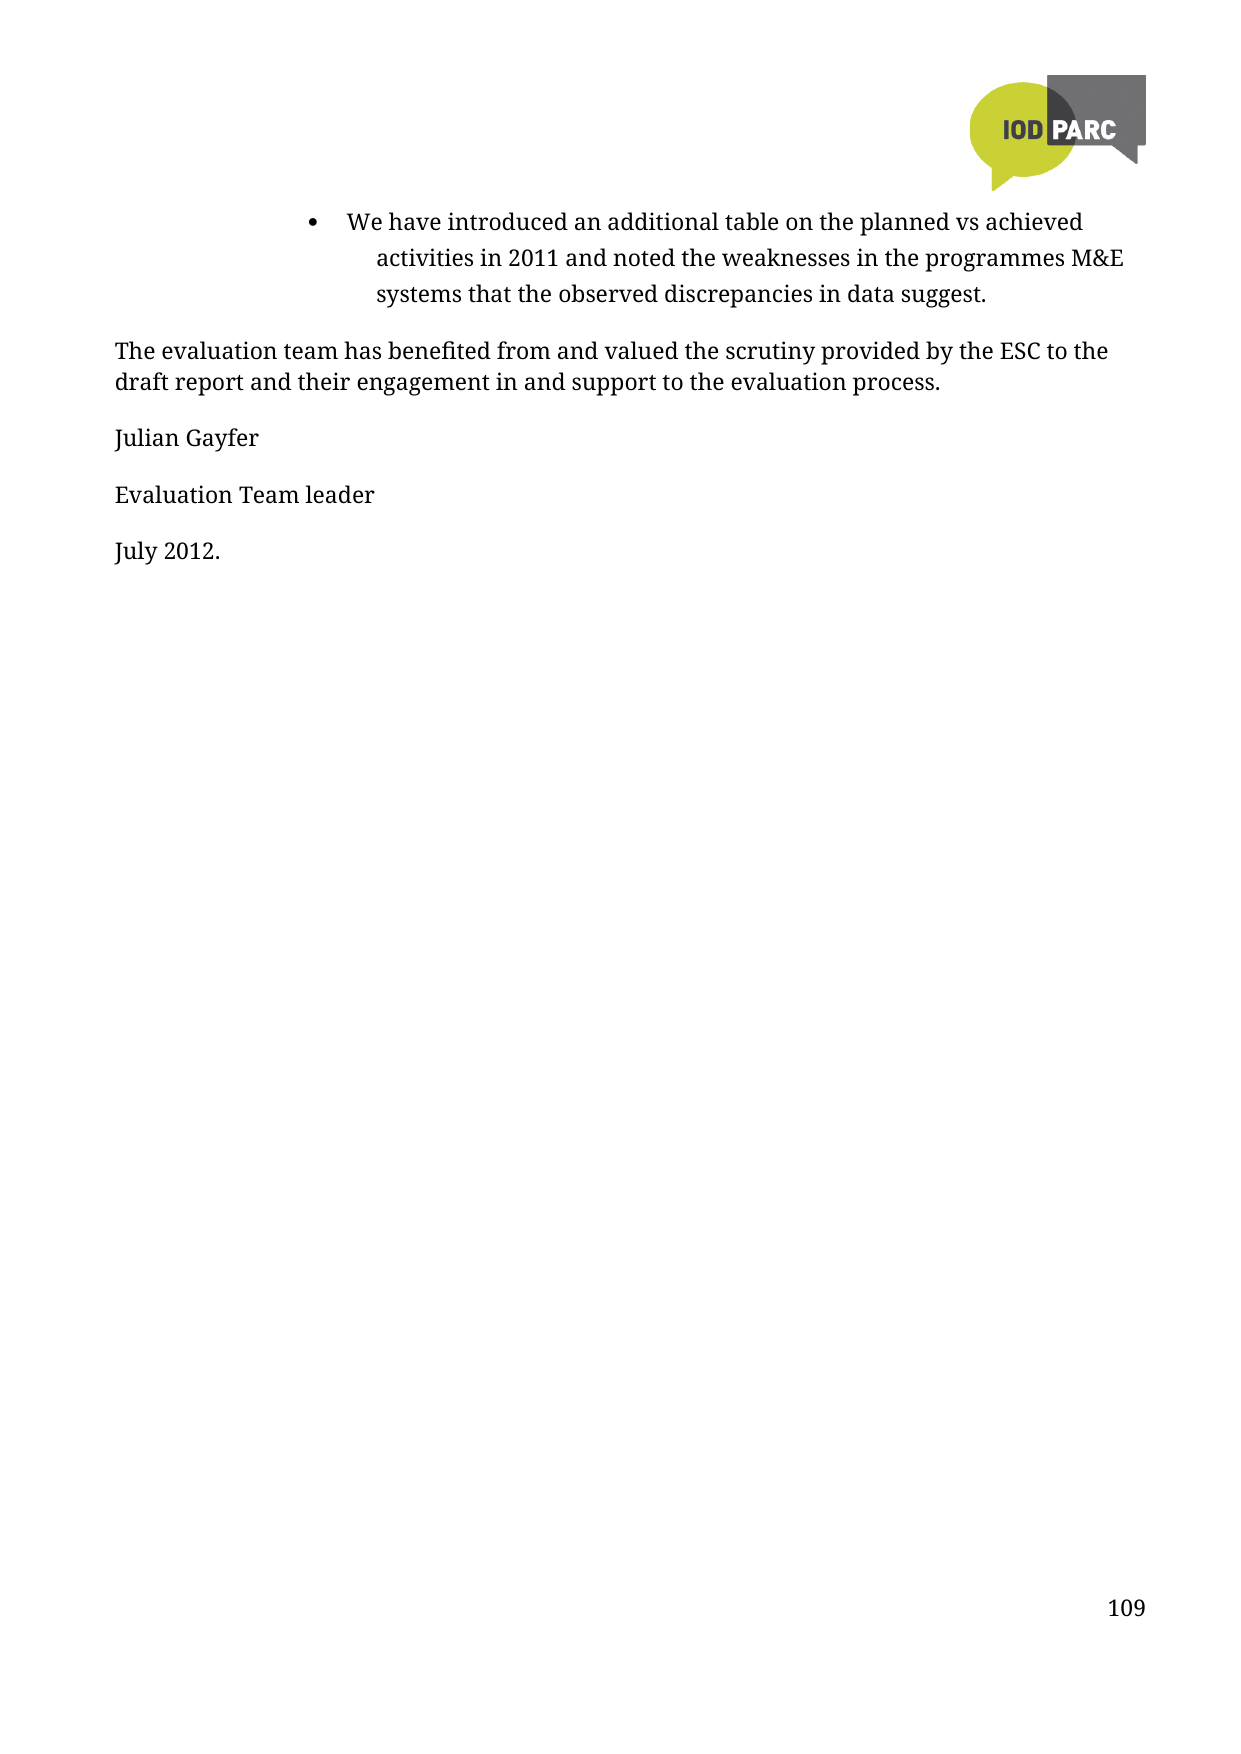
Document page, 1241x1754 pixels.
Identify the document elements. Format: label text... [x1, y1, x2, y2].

list We have introduced an additional table on the planned vs achieved activities in 2011 and noted the weaknesses in the programmes M&E systems that the observed discrepancies in data suggest. [309, 206, 1146, 309]
text The evaluation team has benefited from and valued the scrutiny provided by the ESC to the draft report and their engagement in and support to the evaluation process. [114, 335, 1146, 397]
text July 2012. [114, 535, 1146, 566]
text Evaluation Team leader [114, 478, 1146, 510]
text Julian Gayfer [114, 422, 1146, 453]
